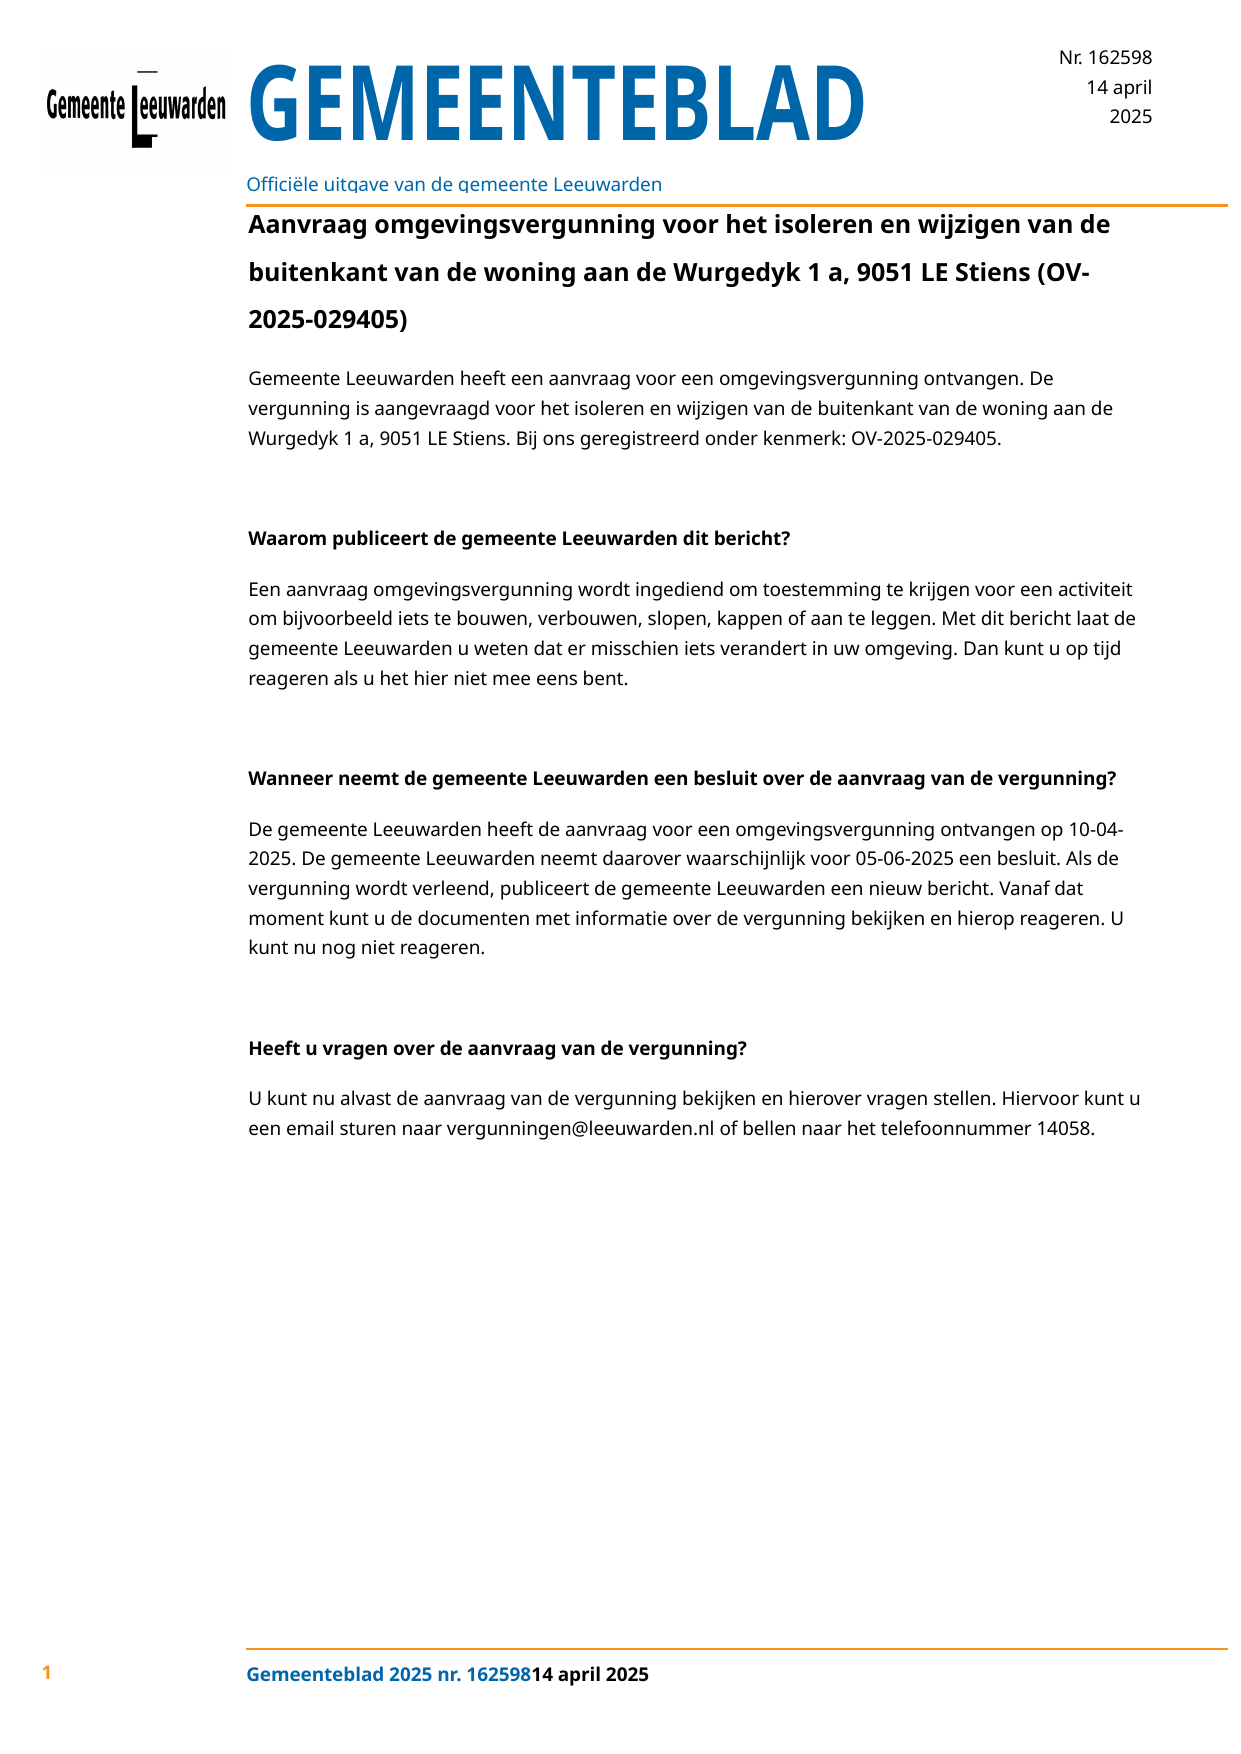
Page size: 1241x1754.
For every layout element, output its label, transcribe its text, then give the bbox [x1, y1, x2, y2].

text U kunt nu alvast de aanvraag van de vergunning bekijken en hierover vragen stellen. Hiervoor kunt u een email sturen naar vergunningen@leeuwarden.nl of bellen naar het telefoonnummer 14058. [248, 1086, 1152, 1141]
text Gemeente Leeuwarden heeft een aanvraag voor een omgevingsvergunning ontvangen. De vergunning is aangevraagd voor het isoleren en wijzigen van de buitenkant van de woning aan de Wurgedyk 1 a, 9051 LE Stiens. Bij ons geregistreerd onder kenmerk: OV-2025-029405. [248, 366, 1152, 450]
text Heeft u vragen over de aanvraag van de vergunning? [248, 1035, 1152, 1061]
text Waarom publiceert de gemeente Leeuwarden dit bericht? [248, 526, 1152, 551]
text Wanneer neemt de gemeente Leeuwarden een besluit over de aanvraag van de vergunning? [248, 766, 1152, 791]
text De gemeente Leeuwarden heeft de aanvraag voor een omgevingsvergunning ontvangen op 10-04-2025. De gemeente Leeuwarden neemt daarover waarschijnlijk voor 05-06-2025 een besluit. Als de vergunning wordt verleend, publiceert de gemeente Leeuwarden een nieuw bericht. Vanaf dat moment kunt u de documenten met informatie over de vergunning bekijken en hierop reageren. U kunt nu nog niet reageren. [248, 816, 1152, 960]
text Een aanvraag omgevingsvergunning wordt ingediend om toestemming te krijgen voor een activiteit om bijvoorbeeld iets te bouwen, verbouwen, slopen, kappen of aan te leggen. Met dit bericht laat de gemeente Leeuwarden u weten dat er misschien iets verandert in uw omgeving. Dan kunt u op tijd reageren als u het hier niet mee eens bent. [248, 576, 1152, 690]
text Aanvraag omgevingsvergunning voor het isoleren en wijzigen van de buitenkant van de woning aan de Wurgedyk 1 a, 9051 LE Stiens (OV-2025-029405) [248, 207, 1152, 336]
picture [41, 47, 231, 172]
